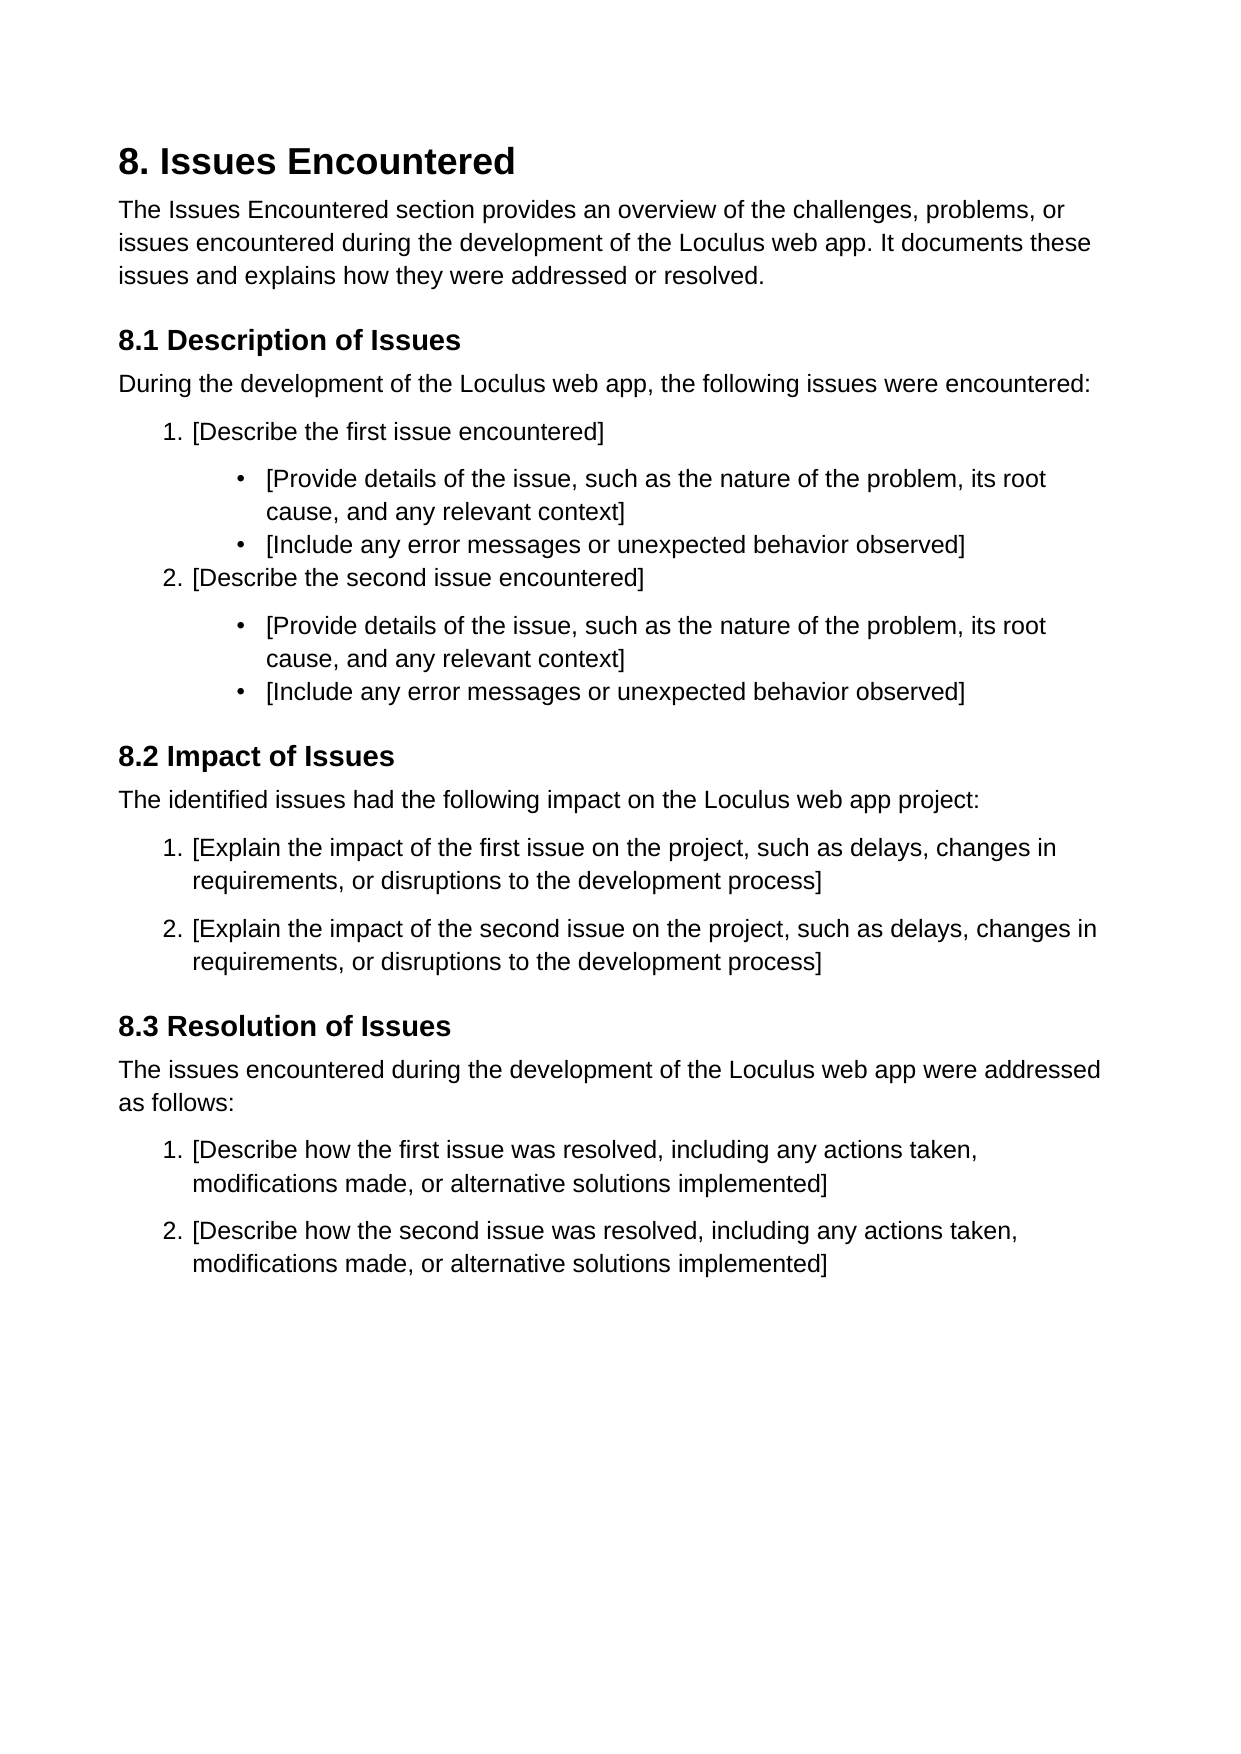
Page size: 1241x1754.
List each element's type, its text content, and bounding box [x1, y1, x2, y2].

list [Provide details of the issue, such as the nature of the problem, its root cause, and any relevant context] [236, 464, 1122, 526]
subtitle 8.1 Description of Issues [118, 323, 1122, 356]
text During the development of the Loculus web app, the following issues were encountered: [118, 369, 1122, 398]
list [Provide details of the issue, such as the nature of the problem, its root cause, and any relevant context] [236, 611, 1122, 673]
list [Describe the second issue encountered] [162, 563, 1122, 592]
text The issues encountered during the development of the Loculus web app were addressed as follows: [118, 1055, 1122, 1117]
subtitle 8.2 Impact of Issues [118, 739, 1122, 773]
list [Include any error messages or unexpected behavior observed] [236, 530, 1122, 559]
list [Explain the impact of the first issue on the project, such as delays, changes in requirements, or disruptions to the development process] [162, 833, 1122, 895]
list [Describe the first issue encountered] [162, 416, 1122, 445]
list [Describe how the second issue was resolved, including any actions taken, modifications made, or alternative solutions implemented] [162, 1216, 1122, 1278]
list [Explain the impact of the second issue on the project, such as delays, changes in requirements, or disruptions to the development process] [162, 914, 1122, 975]
subtitle 8.3 Resolution of Issues [118, 1009, 1122, 1042]
text The identified issues had the following impact on the Loculus web app project: [118, 785, 1122, 814]
subtitle 8. Issues Encountered [118, 139, 1122, 182]
list [Include any error messages or unexpected behavior observed] [236, 677, 1122, 706]
text The Issues Encountered section provides an overview of the challenges, problems, or issues encountered during the development of the Loculus web app. It documents these issues and explains how they were addressed or resolved. [118, 194, 1122, 289]
list [Describe how the first issue was resolved, including any actions taken, modifications made, or alternative solutions implemented] [162, 1136, 1122, 1197]
